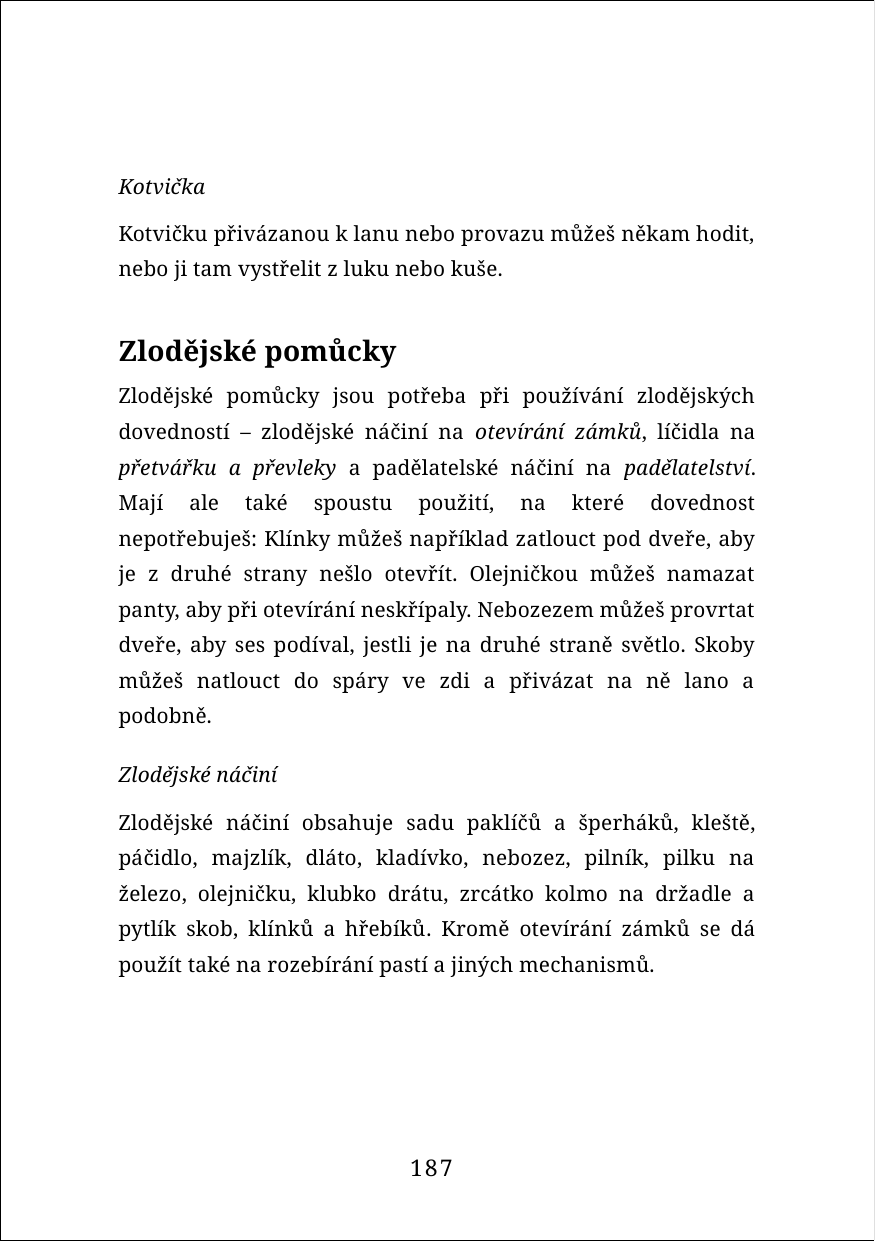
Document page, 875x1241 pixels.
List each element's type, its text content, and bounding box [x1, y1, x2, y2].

text Zlodějské náčiní [118, 760, 756, 789]
text Kotvička [118, 172, 756, 200]
text Zlodějské náčiní obsahuje sadu paklíčů a šperháků, kleště, páčidlo, majzlík, dláto, kladívko, nebozez, pilník, pilku na železo, olejničku, klubko drátu, zrcátko kolmo na držadle a pytlík skob, klínků a hřebíků. Kromě otevírání zámků se dá použít také na rozebírání pastí a jiných mechanismů. [118, 808, 756, 978]
text Kotvičku přivázanou k lanu nebo provazu můžeš někam hodit, nebo ji tam vystřelit z luku nebo kuše. [118, 219, 756, 283]
subtitle Zlodějské pomůcky [118, 331, 756, 370]
text Zlodějské pomůcky jsou potřeba při používání zlodějských dovedností – zlodějské náčiní na otevírání zámků, líčidla na přetvářku a převleky a padělatelské náčiní na padělatelství. Mají ale také spoustu použití, na které dovednost nepotřebuješ: Klínky můžeš například zatlouct pod dveře, aby je z druhé strany nešlo otevřít. Olejničkou můžeš namazat panty, aby při otevírání neskřípaly. Nebozezem můžeš provrtat dveře, aby ses podíval, jestli je na druhé straně světlo. Skoby můžeš natlouct do spáry ve zdi a přivázat na ně lano a podobně. [118, 382, 756, 730]
